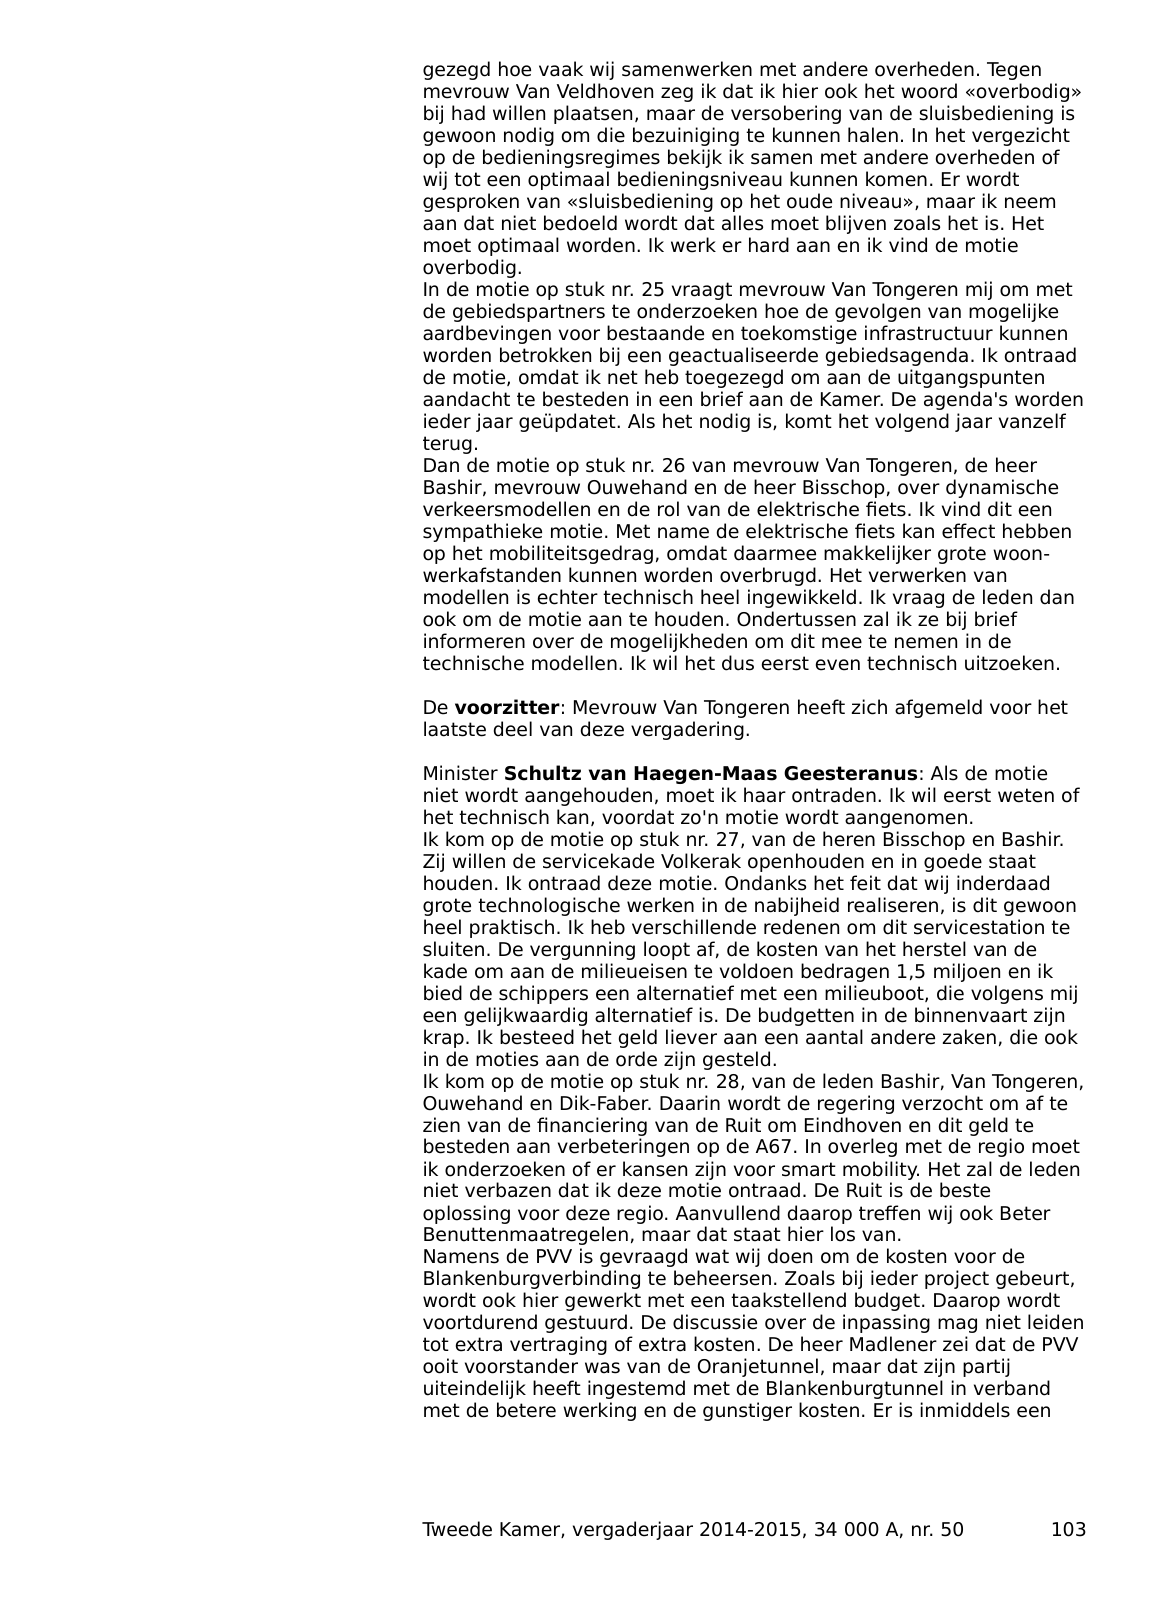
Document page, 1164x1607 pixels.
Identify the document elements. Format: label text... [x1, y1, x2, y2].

text Ik kom op de motie op stuk nr. 27, van de heren Bisschop en Bashir. Zij willen de servicekade Volkerak openhouden en in goede staat houden. Ik ontraad deze motie. Ondanks het feit dat wij inderdaad grote technologische werken in de nabijheid realiseren, is dit gewoon heel praktisch. Ik heb verschillende redenen om dit servicestation te sluiten. De vergunning loopt af, de kosten van het herstel van de kade om aan de milieueisen te voldoen bedragen 1,5 miljoen en ik bied de schippers een alternatief met een milieuboot, die volgens mij een gelijkwaardig alternatief is. De budgetten in de binnenvaart zijn krap. Ik besteed het geld liever aan een aantal andere zaken, die ook in de moties aan de orde zijn gesteld. [422, 829, 1087, 1071]
text gezegd hoe vaak wij samenwerken met andere overheden. Tegen mevrouw Van Veldhoven zeg ik dat ik hier ook het woord «overbodig» bij had willen plaatsen, maar de versobering van de sluisbediening is gewoon nodig om die bezuiniging te kunnen halen. In het vergezicht op de bedieningsregimes bekijk ik samen met andere overheden of wij tot een optimaal bedieningsniveau kunnen komen. Er wordt gesproken van «sluisbediening op het oude niveau», maar ik neem aan dat niet bedoeld wordt dat alles moet blijven zoals het is. Het moet optimaal worden. Ik werk er hard aan en ik vind de motie overbodig. [422, 59, 1087, 279]
text In de motie op stuk nr. 25 vraagt mevrouw Van Tongeren mij om met de gebiedspartners te onderzoeken hoe de gevolgen van mogelijke aardbevingen voor bestaande en toekomstige infrastructuur kunnen worden betrokken bij een geactualiseerde gebiedsagenda. Ik ontraad de motie, omdat ik net heb toegezegd om aan de uitgangspunten aandacht te besteden in een brief aan de Kamer. De agenda's worden ieder jaar geüpdatet. Als het nodig is, komt het volgend jaar vanzelf terug. [422, 279, 1087, 455]
text De voorzitter: Mevrouw Van Tongeren heeft zich afgemeld voor het laatste deel van deze vergadering. [422, 697, 1087, 741]
text Ik kom op de motie op stuk nr. 28, van de leden Bashir, Van Tongeren, Ouwehand en Dik-Faber. Daarin wordt de regering verzocht om af te zien van de financiering van de Ruit om Eindhoven en dit geld te besteden aan verbeteringen op de A67. In overleg met de regio moet ik onderzoeken of er kansen zijn voor smart mobility. Het zal de leden niet verbazen dat ik deze motie ontraad. De Ruit is de beste oplossing voor deze regio. Aanvullend daarop treffen wij ook Beter Benuttenmaatregelen, maar dat staat hier los van. [422, 1071, 1087, 1246]
text Minister Schultz van Haegen-Maas Geesteranus: Als de motie niet wordt aangehouden, moet ik haar ontraden. Ik wil eerst weten of het technisch kan, voordat zo'n motie wordt aangenomen. [422, 763, 1087, 829]
text Namens de PVV is gevraagd wat wij doen om de kosten voor de Blankenburgverbinding te beheersen. Zoals bij ieder project gebeurt, wordt ook hier gewerkt met een taakstellend budget. Daarop wordt voortdurend gestuurd. De discussie over de inpassing mag niet leiden tot extra vertraging of extra kosten. De heer Madlener zei dat de PVV ooit voorstander was van de Oranjetunnel, maar dat zijn partij uiteindelijk heeft ingestemd met de Blankenburgtunnel in verband met de betere werking en de gunstiger kosten. Er is inmiddels een [422, 1246, 1087, 1422]
text Dan de motie op stuk nr. 26 van mevrouw Van Tongeren, de heer Bashir, mevrouw Ouwehand en de heer Bisschop, over dynamische verkeersmodellen en de rol van de elektrische fiets. Ik vind dit een sympathieke motie. Met name de elektrische fiets kan effect hebben op het mobiliteitsgedrag, omdat daarmee makkelijker grote woon-werkafstanden kunnen worden overbrugd. Het verwerken van modellen is echter technisch heel ingewikkeld. Ik vraag de leden dan ook om de motie aan te houden. Ondertussen zal ik ze bij brief informeren over de mogelijkheden om dit mee te nemen in de technische modellen. Ik wil het dus eerst even technisch uitzoeken. [422, 455, 1087, 674]
